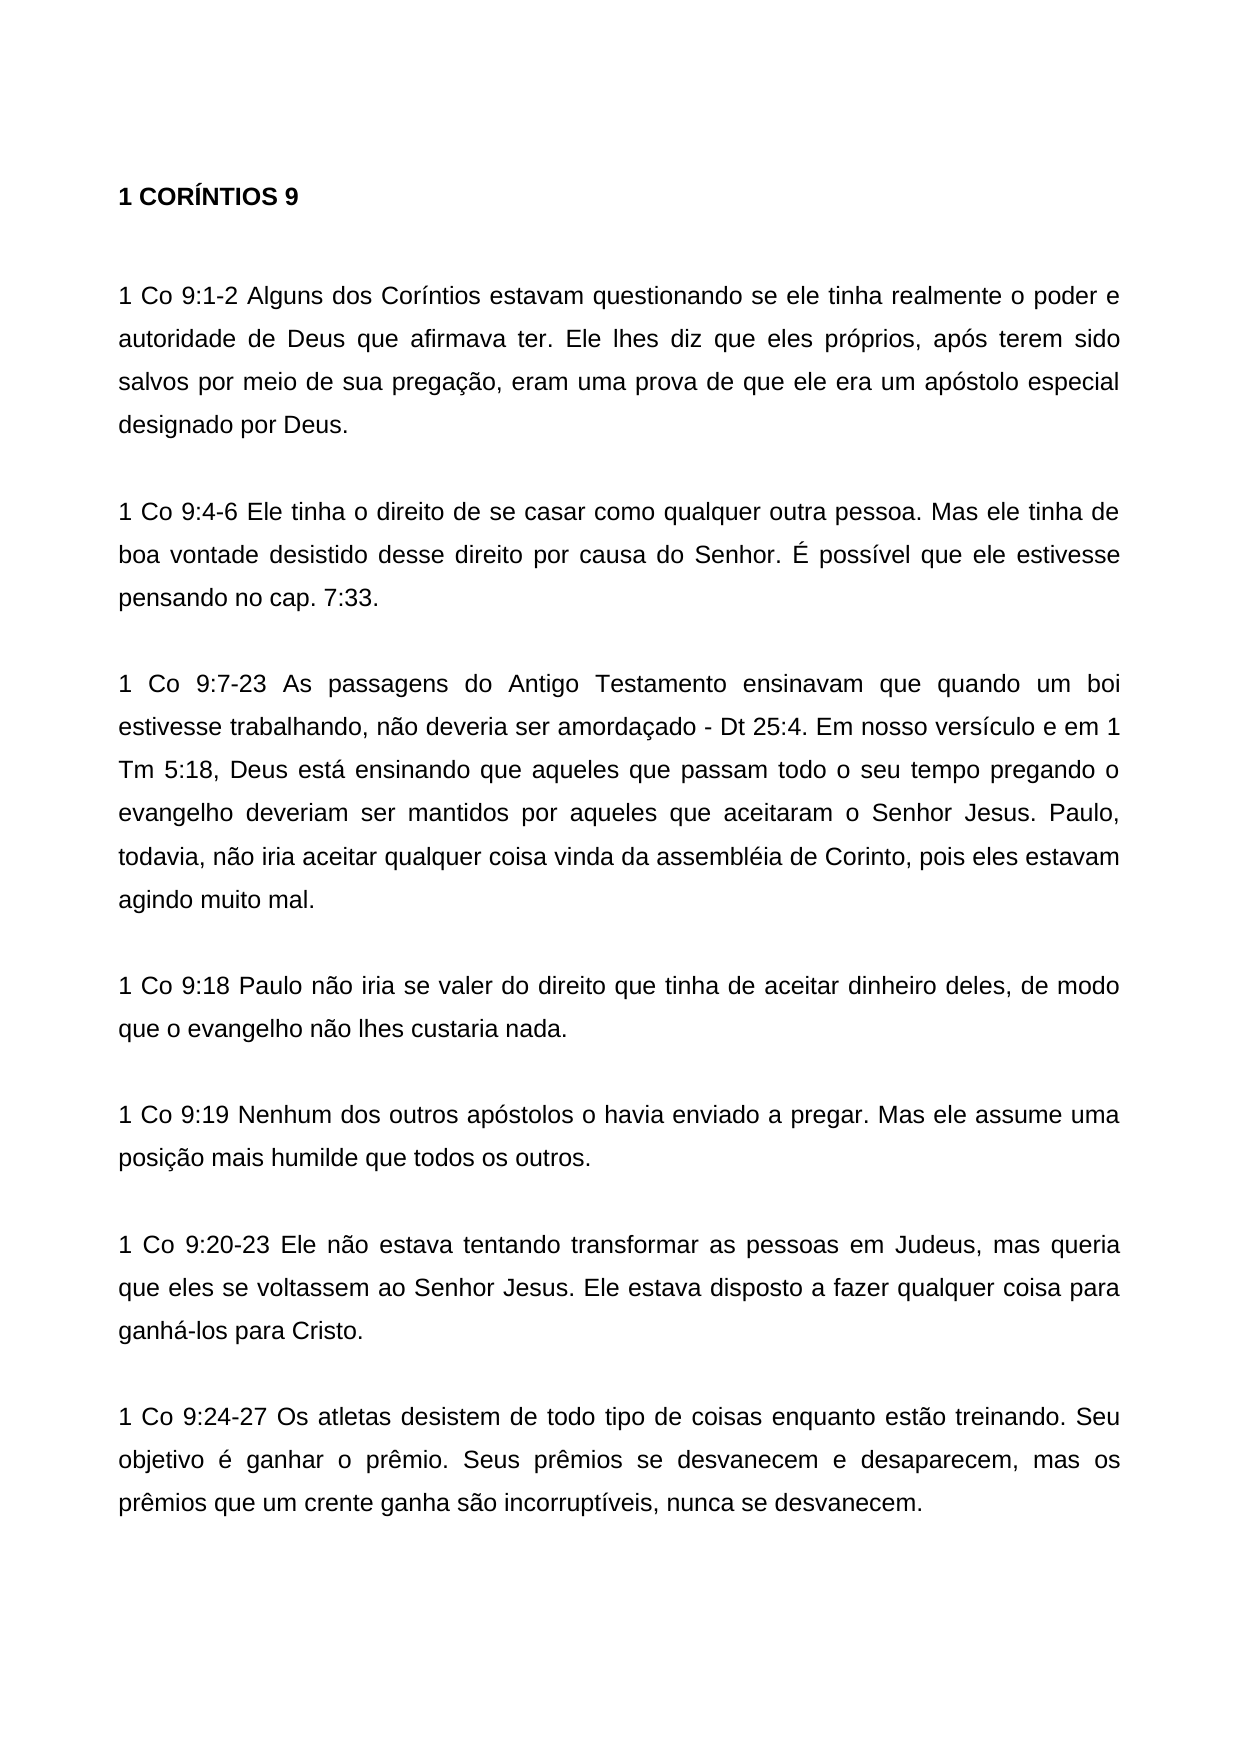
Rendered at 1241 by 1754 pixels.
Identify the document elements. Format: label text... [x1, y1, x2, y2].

text 1 Co 9:24-27 Os atletas desistem de todo tipo de coisas enquanto estão treinando. Seu objetivo é ganhar o prêmio. Seus prêmios se desvanecem e desaparecem, mas os prêmios que um crente ganha são incorruptíveis, nunca se desvanecem. [118, 1402, 1122, 1517]
text 1 Co 9:4-6 Ele tinha o direito de se casar como qualquer outra pessoa. Mas ele tinha de boa vontade desistido desse direito por causa do Senhor. É possível que ele estivesse pensando no cap. 7:33. [118, 496, 1122, 611]
text 1 Co 9:7-23 As passagens do Antigo Testamento ensinavam que quando um boi estivesse trabalhando, não deveria ser amordaçado - Dt 25:4. Em nosso versículo e em 1 Tm 5:18, Deus está ensinando que aqueles que passam todo o seu tempo pregando o evangelho deveriam ser mantidos por aqueles que aceitaram o Senhor Jesus. Paulo, todavia, não iria aceitar qualquer coisa vinda da assembléia de Corinto, pois eles estavam agindo muito mal. [118, 669, 1122, 913]
text 1 Co 9:18 Paulo não iria se valer do direito que tinha de aceitar dinheiro deles, de modo que o evangelho não lhes custaria nada. [118, 971, 1122, 1043]
subtitle 1 CORÍNTIOS 9 [118, 182, 1122, 211]
text 1 Co 9:20-23 Ele não estava tentando transformar as pessoas em Judeus, mas queria que eles se voltassem ao Senhor Jesus. Ele estava disposto a fazer qualquer coisa para ganhá-los para Cristo. [118, 1229, 1122, 1344]
text 1 Co 9:19 Nenhum dos outros apóstolos o havia enviado a pregar. Mas ele assume uma posição mais humilde que todos os outros. [118, 1100, 1122, 1172]
text 1 Co 9:1-2 Alguns dos Coríntios estavam questionando se ele tinha realmente o poder e autoridade de Deus que afirmava ter. Ele lhes diz que eles próprios, após terem sido salvos por meio de sua pregação, eram uma prova de que ele era um apóstolo especial designado por Deus. [118, 281, 1122, 439]
